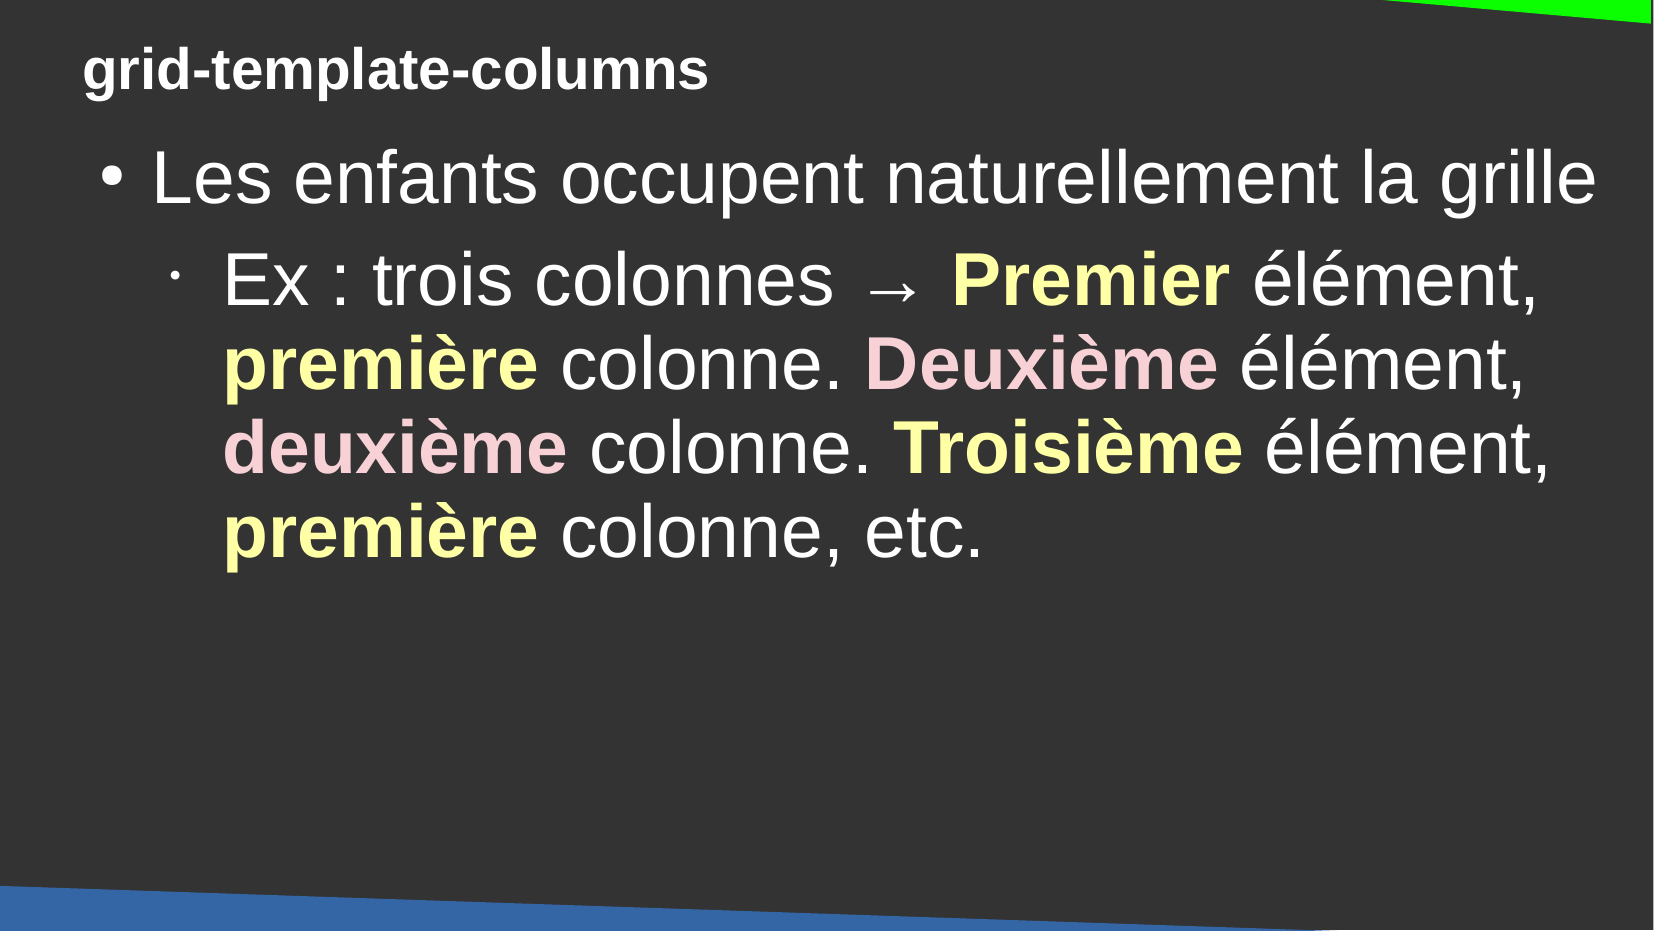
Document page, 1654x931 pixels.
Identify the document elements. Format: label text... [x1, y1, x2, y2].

list Les enfants occupent naturellement la grille Ex : trois colonnes → Premier élément, première colonne. Deuxième élément, deuxième colonne. Troisième élément, première colonne, etc. [80, 135, 1620, 827]
title grid-template-columns [82, 37, 1571, 122]
text_box [1382, 0, 1651, 24]
text_box [0, 885, 1337, 931]
